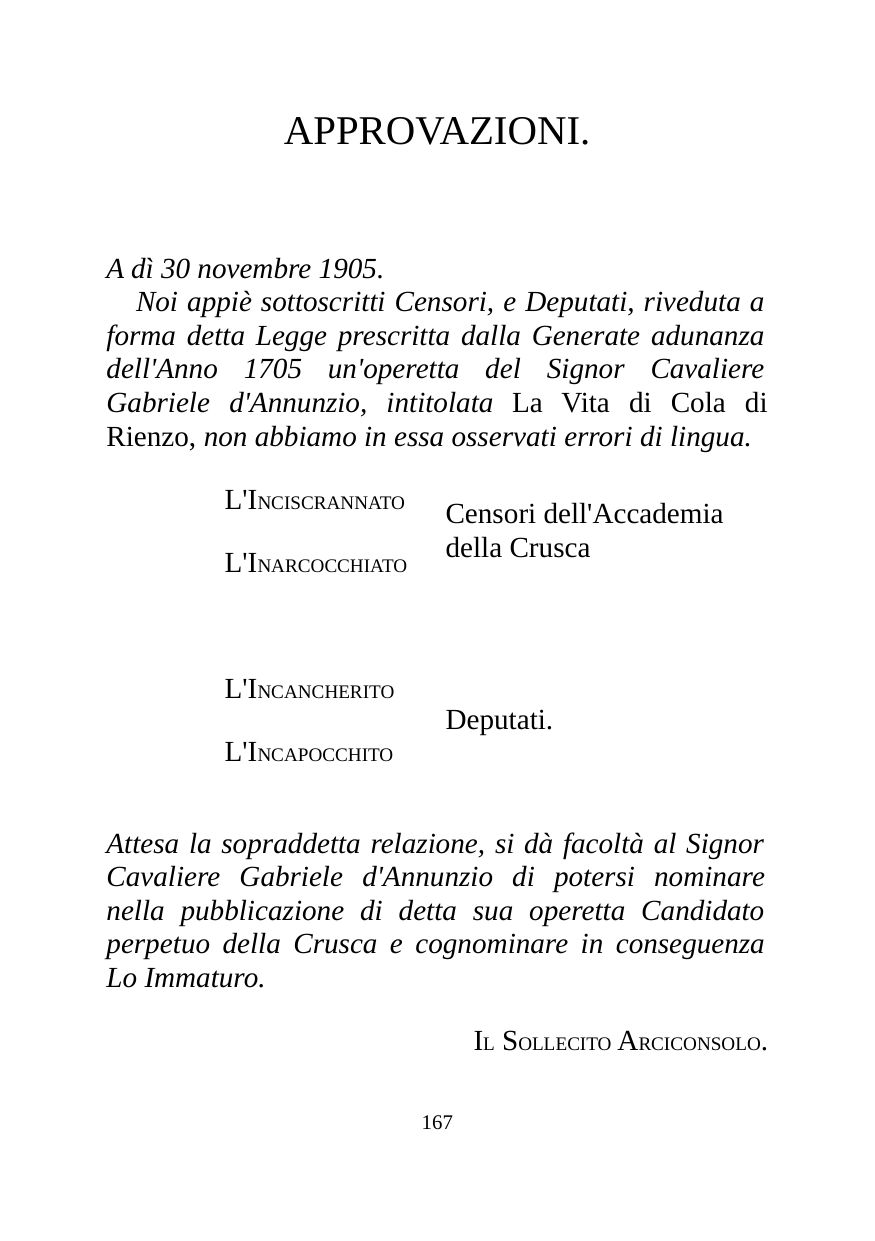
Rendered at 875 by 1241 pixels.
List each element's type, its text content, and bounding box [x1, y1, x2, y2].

table_cell [224, 608, 445, 671]
table_cell L'Inarcocchiato [224, 545, 445, 608]
subtitle APPROVAZIONI. [106, 106, 768, 153]
text Attesa la sopraddetta relazione, si dà facoltà al Signor Cavaliere Gabriele d'Annunzio di potersi nominare nella pubblicazione di detta sua operetta Candidato perpetuo della Crusca e cognominare in conseguenza Lo Immaturo. [106, 826, 768, 994]
table_cell L'Incancherito [224, 671, 445, 734]
text Il Sollecito Arciconsolo. [106, 1023, 768, 1056]
text A dì 30 novembre 1905. [106, 251, 768, 284]
table_header L'Inciscrannato [224, 482, 445, 545]
table_cell [445, 608, 756, 671]
table_cell L'Incapocchito [224, 734, 445, 797]
table_header Censori dell'Accademia della Crusca [445, 482, 756, 608]
table_cell Deputati. [445, 671, 756, 797]
text Noi appiè sottoscritti Censori, e Deputati, riveduta a forma detta Legge prescritta dalla Generate adunanza dell'Anno 1705 un'operetta del Signor Cavaliere Gabriele d'Annunzio, intitolata La Vita di Cola di Rienzo, non abbiamo in essa osservati errori di lingua. [106, 284, 768, 453]
